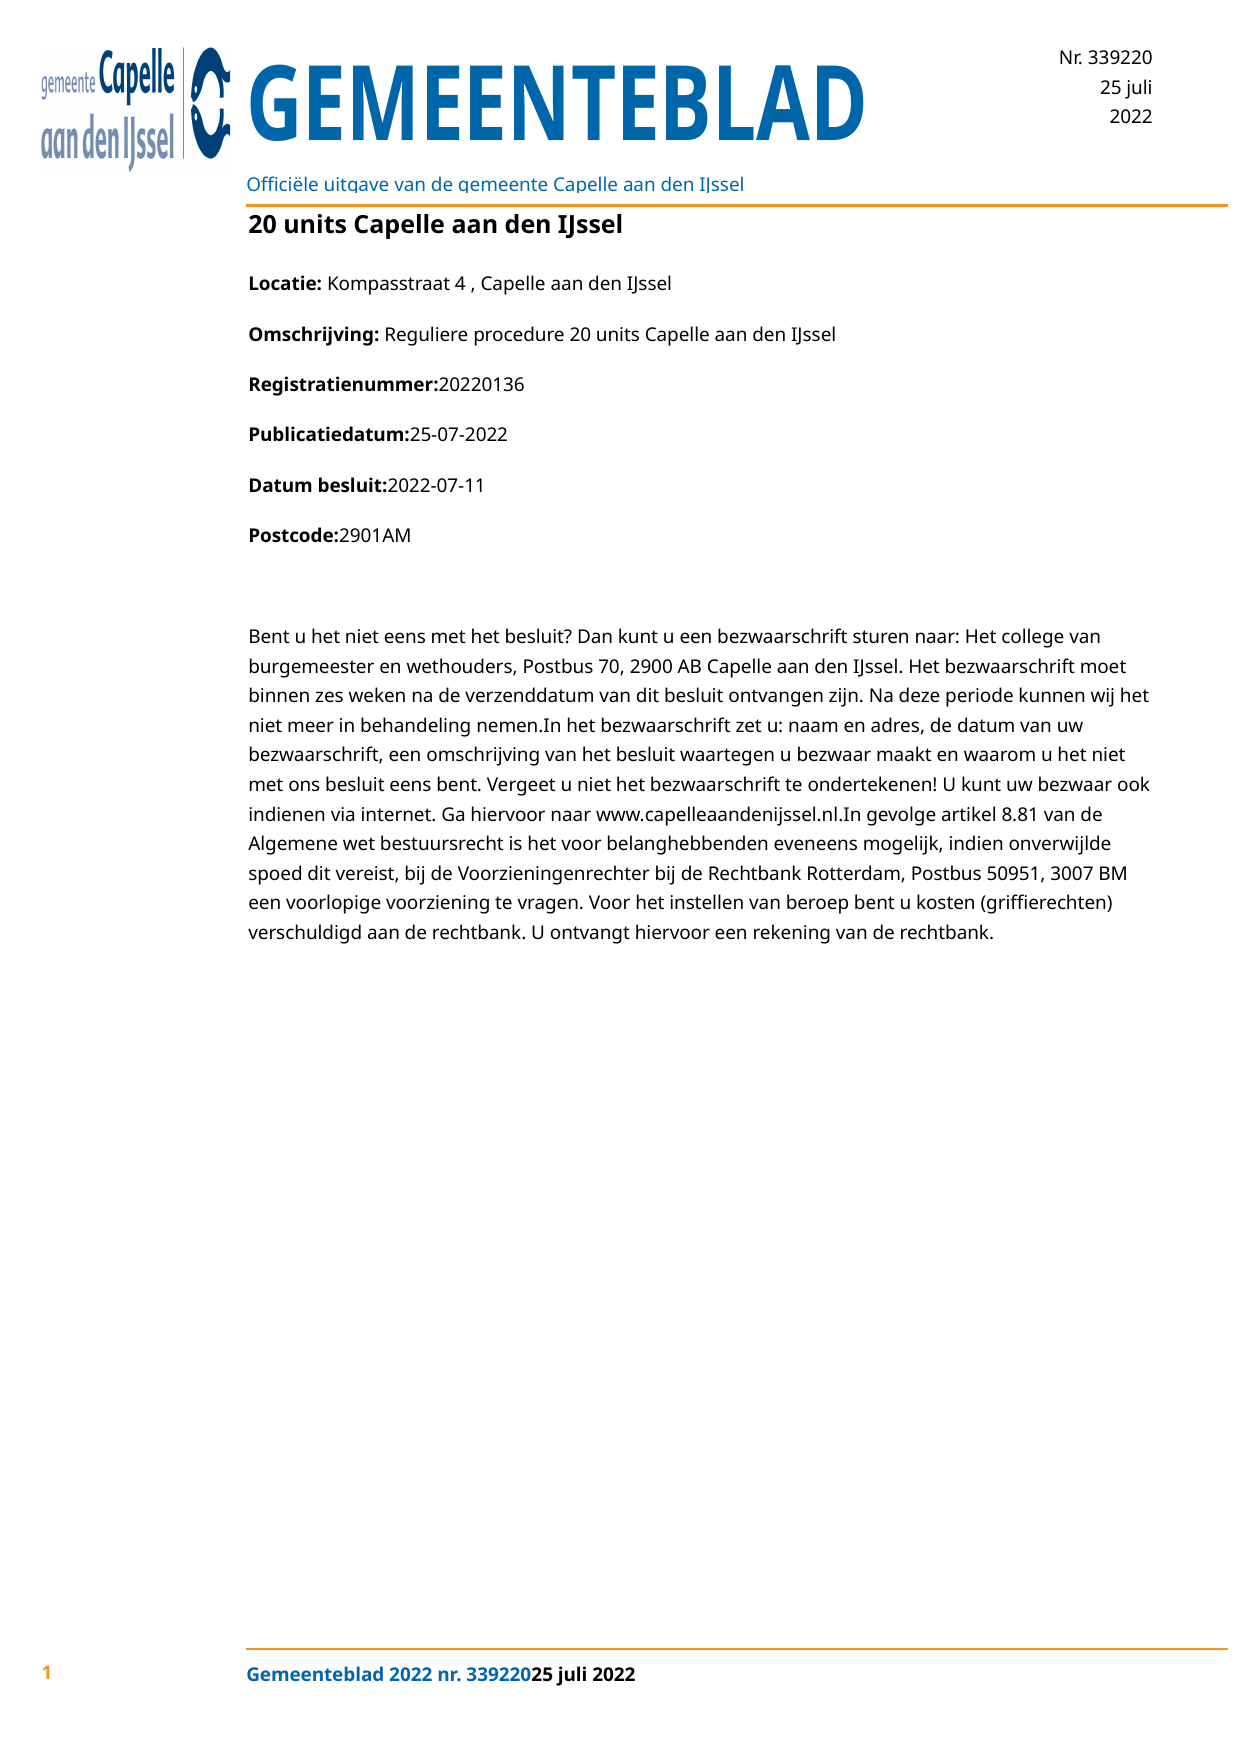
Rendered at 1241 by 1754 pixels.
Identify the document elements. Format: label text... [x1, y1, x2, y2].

text 20 units Capelle aan den IJssel [248, 207, 1152, 241]
text Registratienummer:20220136 [248, 371, 1152, 397]
text Postcode:2901AM [248, 522, 1152, 548]
text Datum besluit:2022-07-11 [248, 472, 1152, 498]
text Locatie: Kompasstraat 4 , Capelle aan den IJssel [248, 270, 1152, 296]
text Publicatiedatum:25-07-2022 [248, 422, 1152, 447]
text Omschrijving: Reguliere procedure 20 units Capelle aan den IJssel [248, 321, 1152, 346]
picture [41, 47, 231, 172]
text Bent u het niet eens met het besluit? Dan kunt u een bezwaarschrift sturen naar: Het college van burgemeester en wethouders, Postbus 70, 2900 AB Capelle aan den IJssel. Het bezwaarschrift moet binnen zes weken na de verzenddatum van dit besluit ontvangen zijn. Na deze periode kunnen wij het niet meer in behandeling nemen.In het bezwaarschrift zet u: naam en adres, de datum van uw bezwaarschrift, een omschrijving van het besluit waartegen u bezwaar maakt en waarom u het niet met ons besluit eens bent. Vergeet u niet het bezwaarschrift te ondertekenen! U kunt uw bezwaar ook indienen via internet. Ga hiervoor naar www.capelleaandenijssel.nl.In gevolge artikel 8.81 van de Algemene wet bestuursrecht is het voor belanghebbenden eveneens mogelijk, indien onverwijlde spoed dit vereist, bij de Voorzieningenrechter bij de Rechtbank Rotterdam, Postbus 50951, 3007 BM een voorlopige voorziening te vragen. Voor het instellen van beroep bent u kosten (griffierechten) verschuldigd aan de rechtbank. U ontvangt hiervoor een rekening van de rechtbank. [248, 623, 1152, 945]
